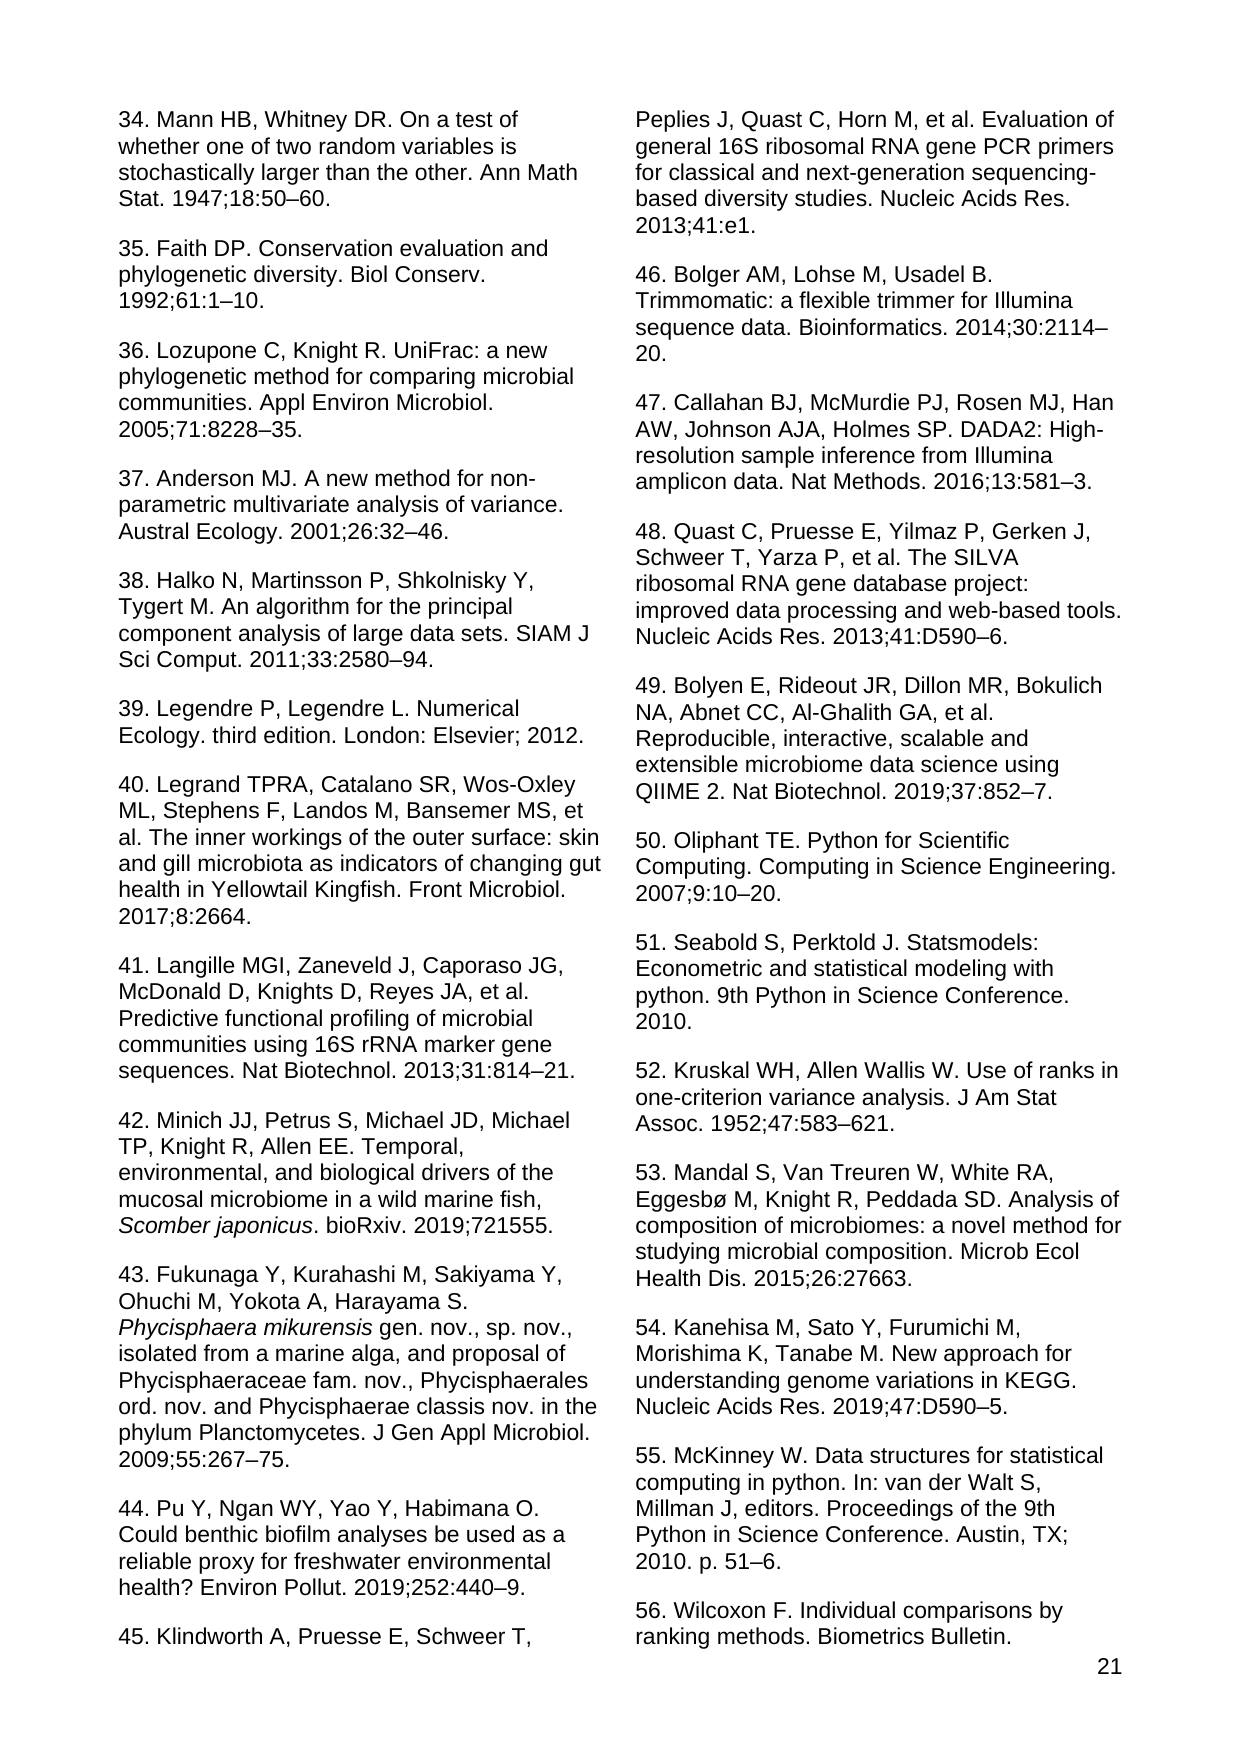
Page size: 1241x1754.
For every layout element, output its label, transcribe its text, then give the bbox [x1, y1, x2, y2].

text 46. Bolger AM, Lohse M, Usadel B. Trimmomatic: a flexible trimmer for Illumina sequence data. Bioinformatics. 2014;30:2114–20. [635, 261, 1122, 366]
text 51. Seabold S, Perktold J. Statsmodels: Econometric and statistical modeling with python. 9th Python in Science Conference. 2010. [635, 929, 1122, 1034]
text 37. Anderson MJ. A new method for non-parametric multivariate analysis of variance. Austral Ecology. 2001;26:32–46. [118, 465, 605, 544]
text 41. Langille MGI, Zaneveld J, Caporaso JG, McDonald D, Knights D, Reyes JA, et al. Predictive functional profiling of microbial communities using 16S rRNA marker gene sequences. Nat Biotechnol. 2013;31:814–21. [118, 952, 605, 1084]
text Peplies J, Quast C, Horn M, et al. Evaluation of general 16S ribosomal RNA gene PCR primers for classical and next-generation sequencing-based diversity studies. Nucleic Acids Res. 2013;41:e1. [635, 106, 1122, 238]
text 36. Lozupone C, Knight R. UniFrac: a new phylogenetic method for comparing microbial communities. Appl Environ Microbiol. 2005;71:8228–35. [118, 337, 605, 442]
text 38. Halko N, Martinsson P, Shkolnisky Y, Tygert M. An algorithm for the principal component analysis of large data sets. SIAM J Sci Comput. 2011;33:2580–94. [118, 567, 605, 672]
text 55. McKinney W. Data structures for statistical computing in python. In: van der Walt S, Millman J, editors. Proceedings of the 9th Python in Science Conference. Austin, TX; 2010. p. 51–6. [635, 1442, 1122, 1574]
text 40. Legrand TPRA, Catalano SR, Wos-Oxley ML, Stephens F, Landos M, Bansemer MS, et al. The inner workings of the outer surface: skin and gill microbiota as indicators of changing gut health in Yellowtail Kingfish. Front Microbiol. 2017;8:2664. [118, 771, 605, 929]
text 45. Klindworth A, Pruesse E, Schweer T, [118, 1623, 605, 1650]
text 43. Fukunaga Y, Kurahashi M, Sakiyama Y, Ohuchi M, Yokota A, Harayama S. Phycisphaera mikurensis gen. nov., sp. nov., isolated from a marine alga, and proposal of Phycisphaeraceae fam. nov., Phycisphaerales ord. nov. and Phycisphaerae classis nov. in the phylum Planctomycetes. J Gen Appl Microbiol. 2009;55:267–75. [118, 1261, 605, 1472]
text 54. Kanehisa M, Sato Y, Furumichi M, Morishima K, Tanabe M. New approach for understanding genome variations in KEGG. Nucleic Acids Res. 2019;47:D590–5. [635, 1314, 1122, 1419]
text 35. Faith DP. Conservation evaluation and phylogenetic diversity. Biol Conserv. 1992;61:1–10. [118, 234, 605, 314]
text 34. Mann HB, Whitney DR. On a test of whether one of two random variables is stochastically larger than the other. Ann Math Stat. 1947;18:50–60. [118, 106, 605, 212]
text 50. Oliphant TE. Python for Scientific Computing. Computing in Science Engineering. 2007;9:10–20. [635, 827, 1122, 906]
text 53. Mandal S, Van Treuren W, White RA, Eggesbø M, Knight R, Peddada SD. Analysis of composition of microbiomes: a novel method for studying microbial composition. Microb Ecol Health Dis. 2015;26:27663. [635, 1159, 1122, 1291]
text 47. Callahan BJ, McMurdie PJ, Rosen MJ, Han AW, Johnson AJA, Holmes SP. DADA2: High-resolution sample inference from Illumina amplicon data. Nat Methods. 2016;13:581–3. [635, 389, 1122, 495]
text 42. Minich JJ, Petrus S, Michael JD, Michael TP, Knight R, Allen EE. Temporal, environmental, and biological drivers of the mucosal microbiome in a wild marine fish, Scomber japonicus. bioRxiv. 2019;721555. [118, 1107, 605, 1238]
text 39. Legendre P, Legendre L. Numerical Ecology. third edition. London: Elsevier; 2012. [118, 695, 605, 748]
text 56. Wilcoxon F. Individual comparisons by ranking methods. Biometrics Bulletin. [635, 1597, 1122, 1650]
text 52. Kruskal WH, Allen Wallis W. Use of ranks in one-criterion variance analysis. J Am Stat Assoc. 1952;47:583–621. [635, 1057, 1122, 1136]
text 44. Pu Y, Ngan WY, Yao Y, Habimana O. Could benthic biofilm analyses be used as a reliable proxy for freshwater environmental health? Environ Pollut. 2019;252:440–9. [118, 1495, 605, 1600]
text 49. Bolyen E, Rideout JR, Dillon MR, Bokulich NA, Abnet CC, Al-Ghalith GA, et al. Reproducible, interactive, scalable and extensible microbiome data science using QIIME 2. Nat Biotechnol. 2019;37:852–7. [635, 672, 1122, 804]
text 48. Quast C, Pruesse E, Yilmaz P, Gerken J, Schweer T, Yarza P, et al. The SILVA ribosomal RNA gene database project: improved data processing and web-based tools. Nucleic Acids Res. 2013;41:D590–6. [635, 518, 1122, 649]
